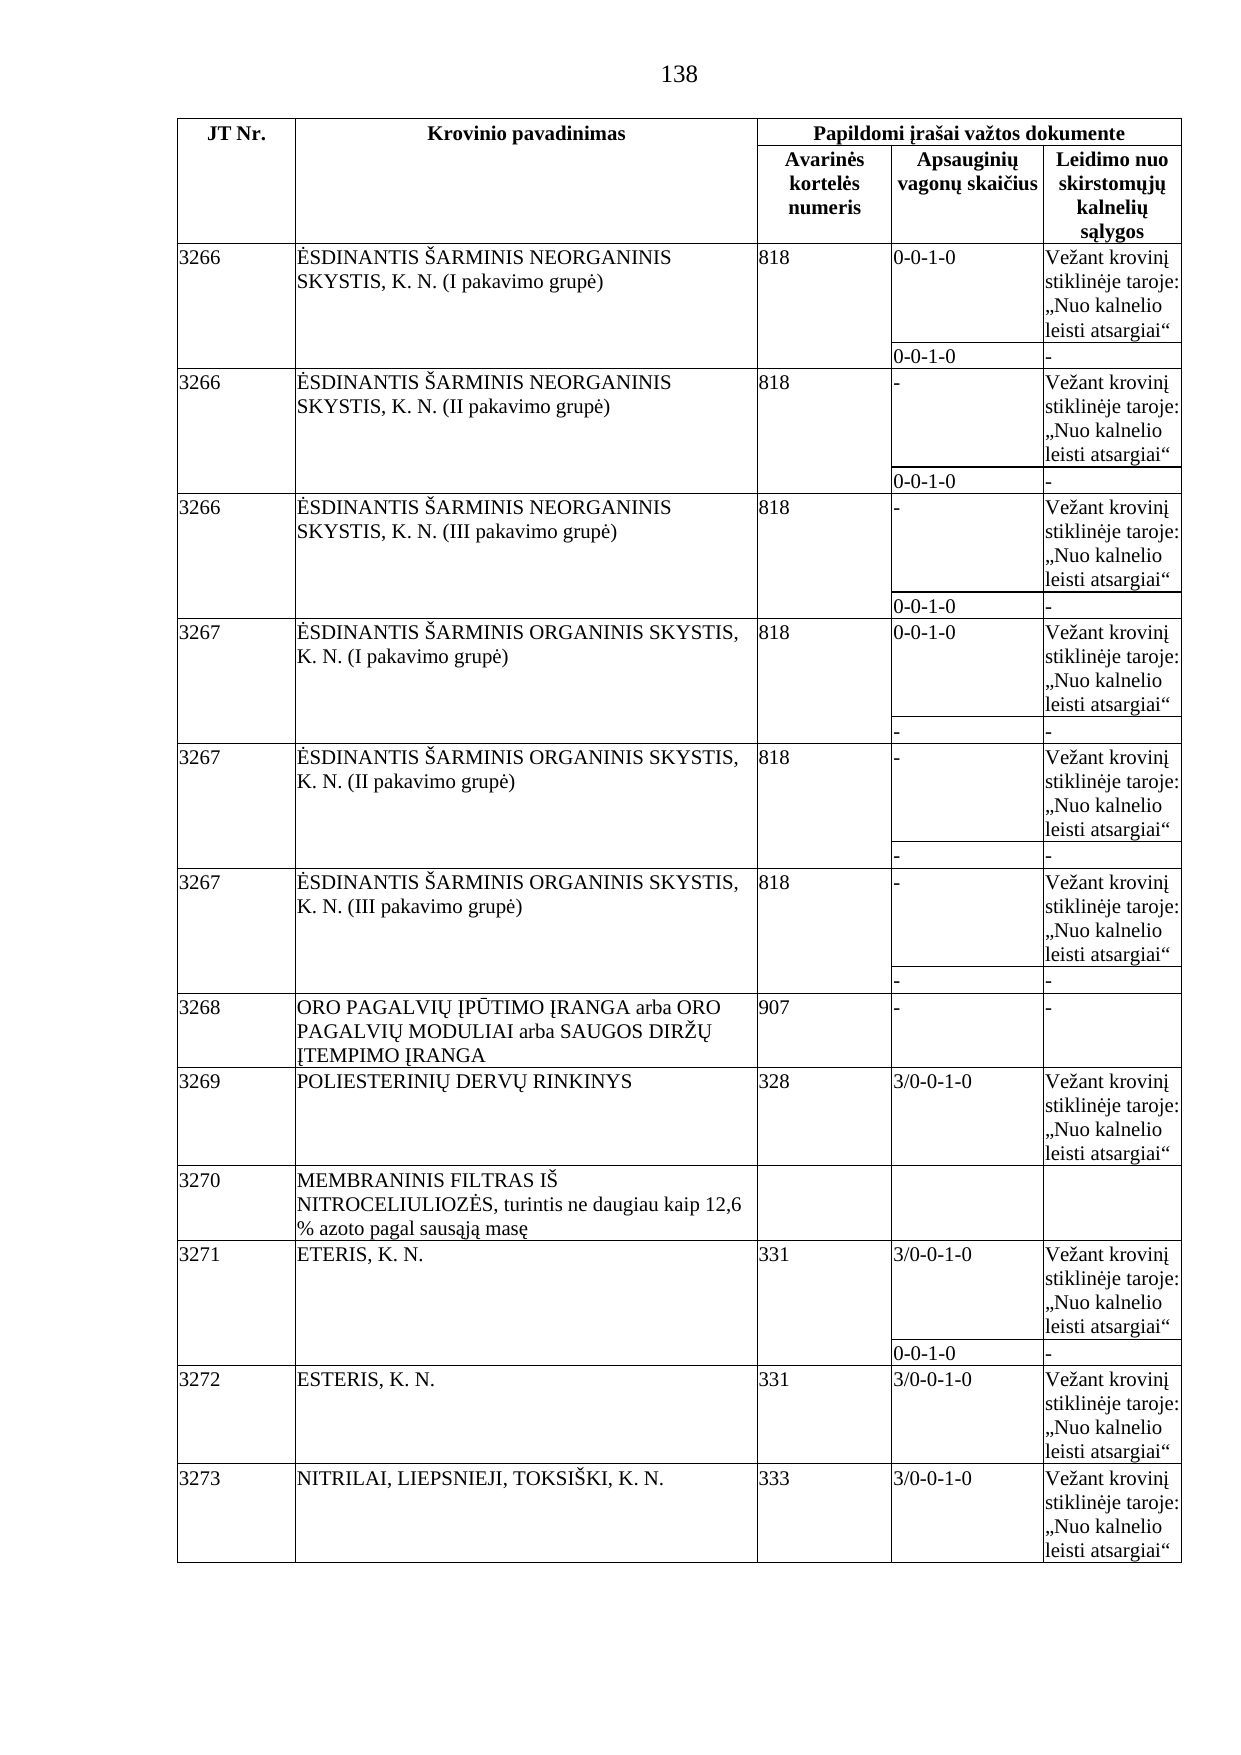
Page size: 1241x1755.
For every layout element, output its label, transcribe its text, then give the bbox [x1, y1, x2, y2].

table_cell - [1044, 1340, 1181, 1365]
table_cell ĖSDINANTIS ŠARMINIS ORGANINIS SKYSTIS, K. N. (I pakavimo grupė) [296, 619, 757, 743]
table_cell 3272 [178, 1366, 295, 1463]
table_cell Vežant krovinį stiklinėje taroje: „Nuo kalnelio leisti atsargiai“ [1044, 619, 1181, 716]
table_cell Vežant krovinį stiklinėje taroje: „Nuo kalnelio leisti atsargiai“ [1044, 369, 1181, 466]
table_cell 3/0-0-1-0 [892, 1464, 1043, 1562]
table_cell - [892, 744, 1043, 841]
table_cell 3/0-0-1-0 [892, 1366, 1043, 1463]
table_cell - [1044, 593, 1181, 618]
table_cell 3/0-0-1-0 [892, 1241, 1043, 1338]
table_cell - [892, 994, 1043, 1067]
table_cell ĖSDINANTIS ŠARMINIS NEORGANINIS SKYSTIS, K. N. (I pakavimo grupė) [296, 244, 757, 368]
table_cell - [1044, 967, 1181, 992]
table_cell [1044, 1166, 1181, 1240]
table_cell 3270 [178, 1166, 295, 1240]
table_cell Vežant krovinį stiklinėje taroje: „Nuo kalnelio leisti atsargiai“ [1044, 869, 1181, 966]
table_cell - [1044, 343, 1181, 368]
table_cell - [1044, 468, 1181, 493]
table_cell 0-0-1-0 [892, 1340, 1043, 1365]
table_cell 3267 [178, 619, 295, 743]
table_cell 818 [758, 369, 891, 493]
table_cell - [892, 717, 1043, 743]
table_cell 3269 [178, 1068, 295, 1165]
table_cell ETERIS, K. N. [296, 1241, 757, 1365]
table_cell - [1044, 842, 1181, 867]
table_cell ĖSDINANTIS ŠARMINIS NEORGANINIS SKYSTIS, K. N. (II pakavimo grupė) [296, 369, 757, 493]
table_cell 818 [758, 744, 891, 867]
table_header JT Nr. [178, 119, 295, 243]
table_cell - [892, 869, 1043, 966]
table_cell Vežant krovinį stiklinėje taroje: „Nuo kalnelio leisti atsargiai“ [1044, 1464, 1181, 1562]
table_cell Vežant krovinį stiklinėje taroje: „Nuo kalnelio leisti atsargiai“ [1044, 1068, 1181, 1165]
table_cell 818 [758, 494, 891, 618]
table_cell POLIESTERINIŲ DERVŲ RINKINYS [296, 1068, 757, 1165]
table_cell Vežant krovinį stiklinėje taroje: „Nuo kalnelio leisti atsargiai“ [1044, 244, 1181, 342]
table_cell 331 [758, 1366, 891, 1463]
table_cell 3267 [178, 744, 295, 867]
table_cell ESTERIS, K. N. [296, 1366, 757, 1463]
table_cell ORO PAGALVIŲ ĮPŪTIMO ĮRANGA arba ORO PAGALVIŲ MODULIAI arba SAUGOS DIRŽŲ ĮTEMPIMO ĮRANGA [296, 994, 757, 1067]
table_cell NITRILAI, LIEPSNIEJI, TOKSIŠKI, K. N. [296, 1464, 757, 1562]
table_cell Vežant krovinį stiklinėje taroje: „Nuo kalnelio leisti atsargiai“ [1044, 744, 1181, 841]
table_cell ĖSDINANTIS ŠARMINIS ORGANINIS SKYSTIS, K. N. (III pakavimo grupė) [296, 869, 757, 992]
table_cell - [892, 369, 1043, 466]
table_cell 907 [758, 994, 891, 1067]
table_cell 0-0-1-0 [892, 468, 1043, 493]
table_cell 3266 [178, 494, 295, 618]
table_header Papildomi įrašai važtos dokumente [758, 119, 1181, 144]
table_cell MEMBRANINIS FILTRAS IŠ NITROCELIULIOZĖS, turintis ne daugiau kaip 12,6 % azoto pagal sausąją masę [296, 1166, 757, 1240]
table_cell 0-0-1-0 [892, 244, 1043, 342]
table_cell Leidimo nuo skirstomųjų kalnelių sąlygos [1044, 146, 1181, 243]
table_cell 333 [758, 1464, 891, 1562]
table_cell 331 [758, 1241, 891, 1365]
table_cell [892, 1166, 1043, 1240]
table_cell - [1044, 994, 1181, 1067]
table_cell 818 [758, 619, 891, 743]
table_cell 3266 [178, 244, 295, 368]
table_header Krovinio pavadinimas [296, 119, 757, 243]
table_cell - [892, 967, 1043, 992]
table_cell Vežant krovinį stiklinėje taroje: „Nuo kalnelio leisti atsargiai“ [1044, 1241, 1181, 1338]
table_cell 0-0-1-0 [892, 343, 1043, 368]
table_cell ĖSDINANTIS ŠARMINIS NEORGANINIS SKYSTIS, K. N. (III pakavimo grupė) [296, 494, 757, 618]
table_cell - [892, 494, 1043, 591]
table_cell Apsauginių vagonų skaičius [892, 146, 1043, 243]
table_cell 818 [758, 869, 891, 992]
table_cell 3271 [178, 1241, 295, 1365]
table_cell Avarinės kortelės numeris [758, 146, 891, 243]
table_cell 3266 [178, 369, 295, 493]
table_cell 0-0-1-0 [892, 619, 1043, 716]
table_cell 0-0-1-0 [892, 593, 1043, 618]
table_cell Vežant krovinį stiklinėje taroje: „Nuo kalnelio leisti atsargiai“ [1044, 1366, 1181, 1463]
table_cell - [1044, 717, 1181, 743]
table_cell 3/0-0-1-0 [892, 1068, 1043, 1165]
table_cell - [892, 842, 1043, 867]
table_cell 3273 [178, 1464, 295, 1562]
table_cell 328 [758, 1068, 891, 1165]
table_cell ĖSDINANTIS ŠARMINIS ORGANINIS SKYSTIS, K. N. (II pakavimo grupė) [296, 744, 757, 867]
table_cell 3267 [178, 869, 295, 992]
table_cell Vežant krovinį stiklinėje taroje: „Nuo kalnelio leisti atsargiai“ [1044, 494, 1181, 591]
table_cell [758, 1166, 891, 1240]
table_cell 818 [758, 244, 891, 368]
table_cell 3268 [178, 994, 295, 1067]
